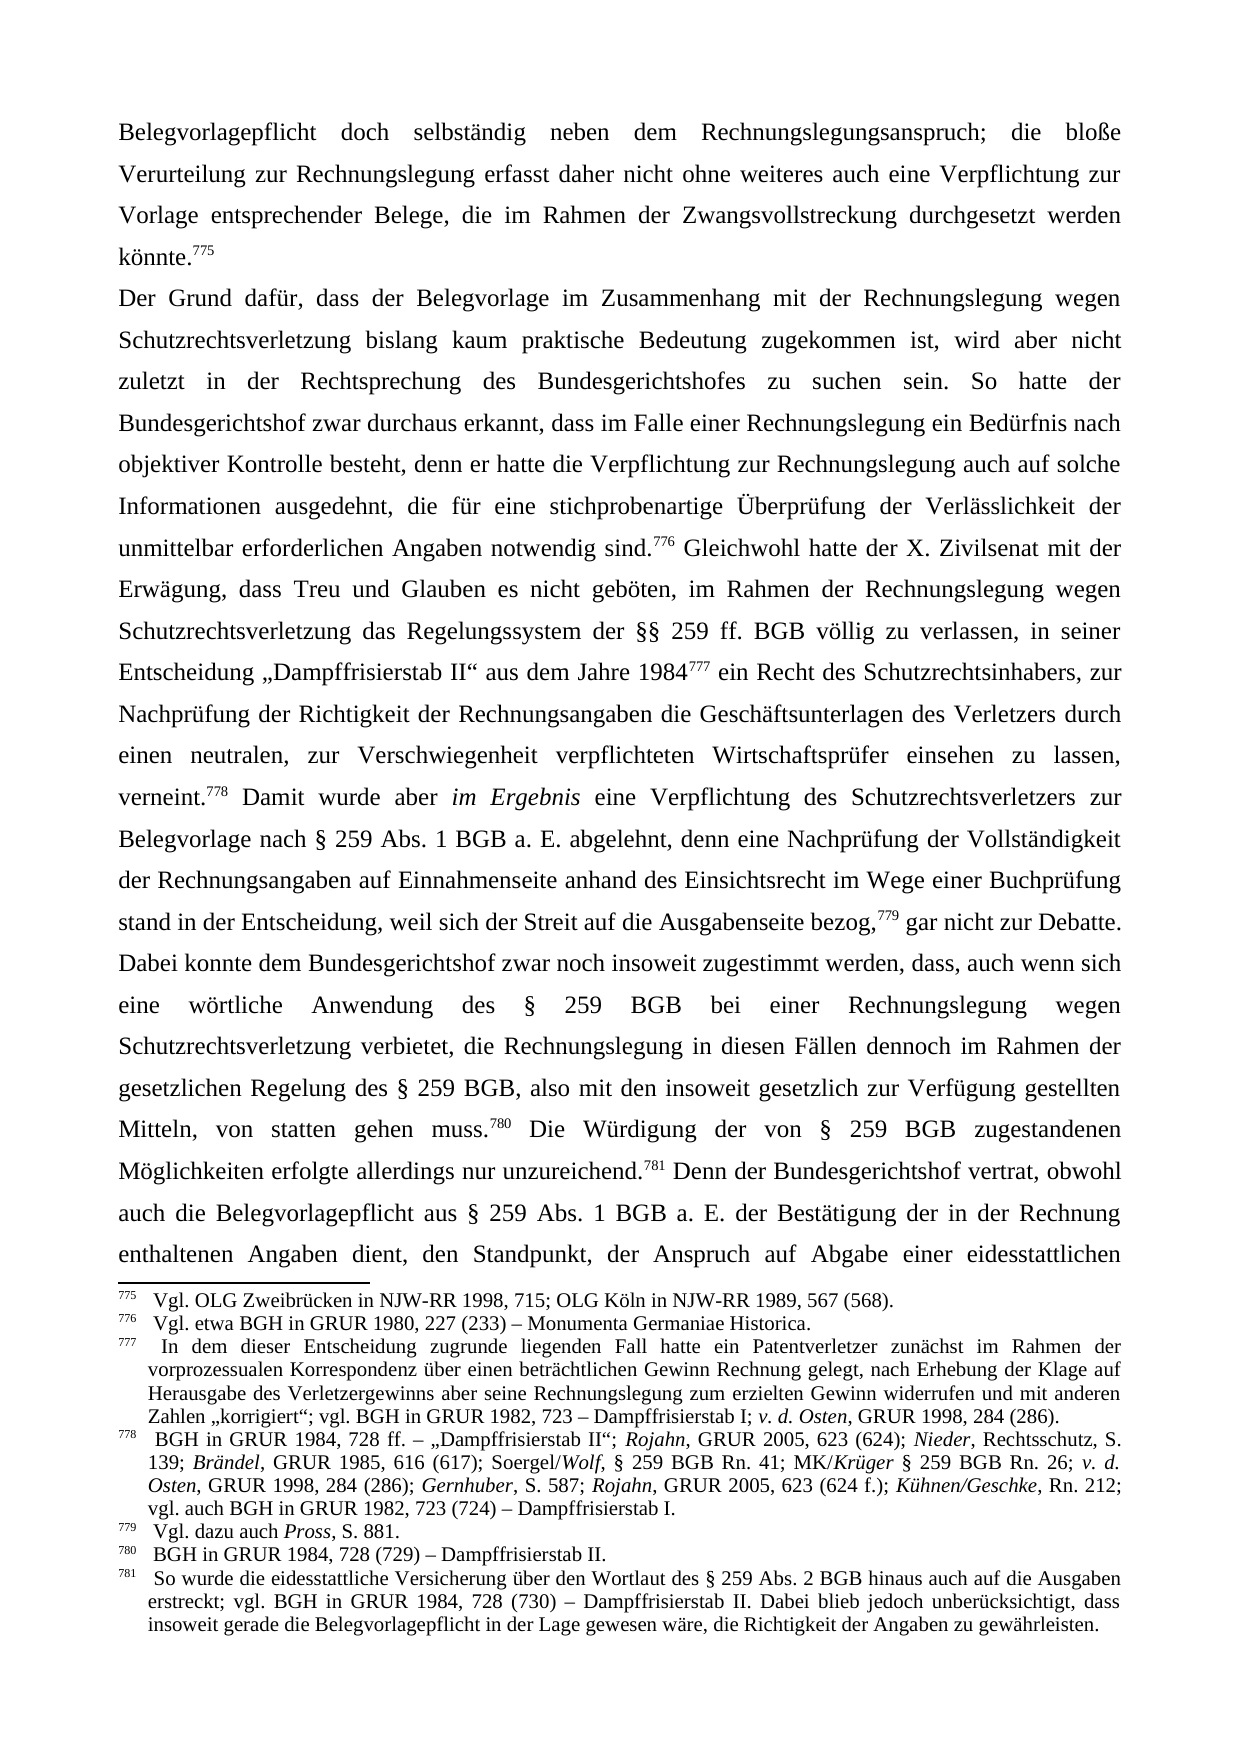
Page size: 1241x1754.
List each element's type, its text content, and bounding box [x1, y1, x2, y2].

text Vgl. dazu auch Pross, S. 881. [118, 1520, 1122, 1543]
text BGH in GRUR 1984, 728 (729) – Dampffrisierstab II. [118, 1543, 1122, 1566]
text Vgl. etwa BGH in GRUR 1980, 227 (233) – Monumenta Germaniae Historica. [118, 1312, 1122, 1335]
text In dem dieser Entscheidung zugrunde liegenden Fall hatte ein Patentverletzer zunächst im Rahmen der vorprozessualen Korrespondenz über einen beträchtlichen Gewinn Rechnung gelegt, nach Erhebung der Klage auf Herausgabe des Verletzergewinns aber seine Rechnungslegung zum erzielten Gewinn widerrufen und mit anderen Zahlen „korrigiert“; vgl. BGH in GRUR 1982, 723 – Dampffrisierstab I; v. d. Osten, GRUR 1998, 284 (286). [118, 1335, 1122, 1428]
text Belegvorlagepflicht doch selbständig neben dem Rechnungslegungsanspruch; die bloße Verurteilung zur Rechnungslegung erfasst daher nicht ohne weiteres auch eine Verpflichtung zur Vorlage entsprechender Belege, die im Rahmen der Zwangsvollstreckung durchgesetzt werden könnte. [118, 118, 1122, 271]
text So wurde die eidesstattliche Versicherung über den Wortlaut des § 259 Abs. 2 BGB hinaus auch auf die Ausgaben erstreckt; vgl. BGH in GRUR 1984, 728 (730) – Dampffrisierstab II. Dabei blieb jedoch unberücksichtigt, dass insoweit gerade die Belegvorlagepflicht in der Lage gewesen wäre, die Richtigkeit der Angaben zu gewährleisten. [118, 1566, 1122, 1636]
text Vgl. OLG Zweibrücken in NJW-RR 1998, 715; OLG Köln in NJW-RR 1989, 567 (568). [118, 1289, 1122, 1312]
text BGH in GRUR 1984, 728 ff. – „Dampffrisierstab II“; Rojahn, GRUR 2005, 623 (624); Nieder, Rechtsschutz, S. 139; Brändel, GRUR 1985, 616 (617); Soergel/Wolf, § 259 BGB Rn. 41; MK/Krüger § 259 BGB Rn. 26; v. d. Osten, GRUR 1998, 284 (286); Gernhuber, S. 587; Rojahn, GRUR 2005, 623 (624 f.); Kühnen/Geschke, Rn. 212; vgl. auch BGH in GRUR 1982, 723 (724) – Dampffrisierstab I. [118, 1428, 1122, 1520]
text Der Grund dafür, dass der Belegvorlage im Zusammenhang mit der Rechnungslegung wegen Schutzrechtsverletzung bislang kaum praktische Bedeutung zugekommen ist, wird aber nicht zuletzt in der Rechtsprechung des Bundesgerichtshofes zu suchen sein. So hatte der Bundesgerichtshof zwar durchaus erkannt, dass im Falle einer Rechnungslegung ein Bedürfnis nach objektiver Kontrolle besteht, denn er hatte die Verpflichtung zur Rechnungslegung auch auf solche Informationen ausgedehnt, die für eine stichprobenartige Überprüfung der Verlässlichkeit der unmittelbar erforderlichen Angaben notwendig sind. Gleichwohl hatte der X. Zivilsenat mit der Erwägung, dass Treu und Glauben es nicht geböten, im Rahmen der Rechnungslegung wegen Schutzrechtsverletzung das Regelungssystem der §§ 259 ff. BGB völlig zu verlassen, in seiner Entscheidung „Dampffrisierstab II“ aus dem Jahre 1984 ein Recht des Schutzrechtsinhabers, zur Nachprüfung der Richtigkeit der Rechnungsangaben die Geschäftsunterlagen des Verletzers durch einen neutralen, zur Verschwiegenheit verpflichteten Wirtschaftsprüfer einsehen zu lassen, verneint. Damit wurde aber im Ergebnis eine Verpflichtung des Schutzrechtsverletzers zur Belegvorlage nach § 259 Abs. 1 BGB a. E. abgelehnt, denn eine Nachprüfung der Vollständigkeit der Rechnungsangaben auf Einnahmenseite anhand des Einsichtsrecht im Wege einer Buchprüfung stand in der Entscheidung, weil sich der Streit auf die Ausgabenseite bezog, gar nicht zur Debatte. Dabei konnte dem Bundesgerichtshof zwar noch insoweit zugestimmt werden, dass, auch wenn sich eine wörtliche Anwendung des § 259 BGB bei einer Rechnungslegung wegen Schutzrechtsverletzung verbietet, die Rechnungslegung in diesen Fällen dennoch im Rahmen der gesetzlichen Regelung des § 259 BGB, also mit den insoweit gesetzlich zur Verfügung gestellten Mitteln, von statten gehen muss. Die Würdigung der von § 259 BGB zugestandenen Möglichkeiten erfolgte allerdings nur unzureichend. Denn der Bundesgerichtshof vertrat, obwohl auch die Belegvorlagepflicht aus § 259 Abs. 1 BGB a. E. der Bestätigung der in der Rechnung enthaltenen Angaben dient, den Standpunkt, der Anspruch auf Abgabe einer eidesstattlichen [118, 284, 1122, 1268]
